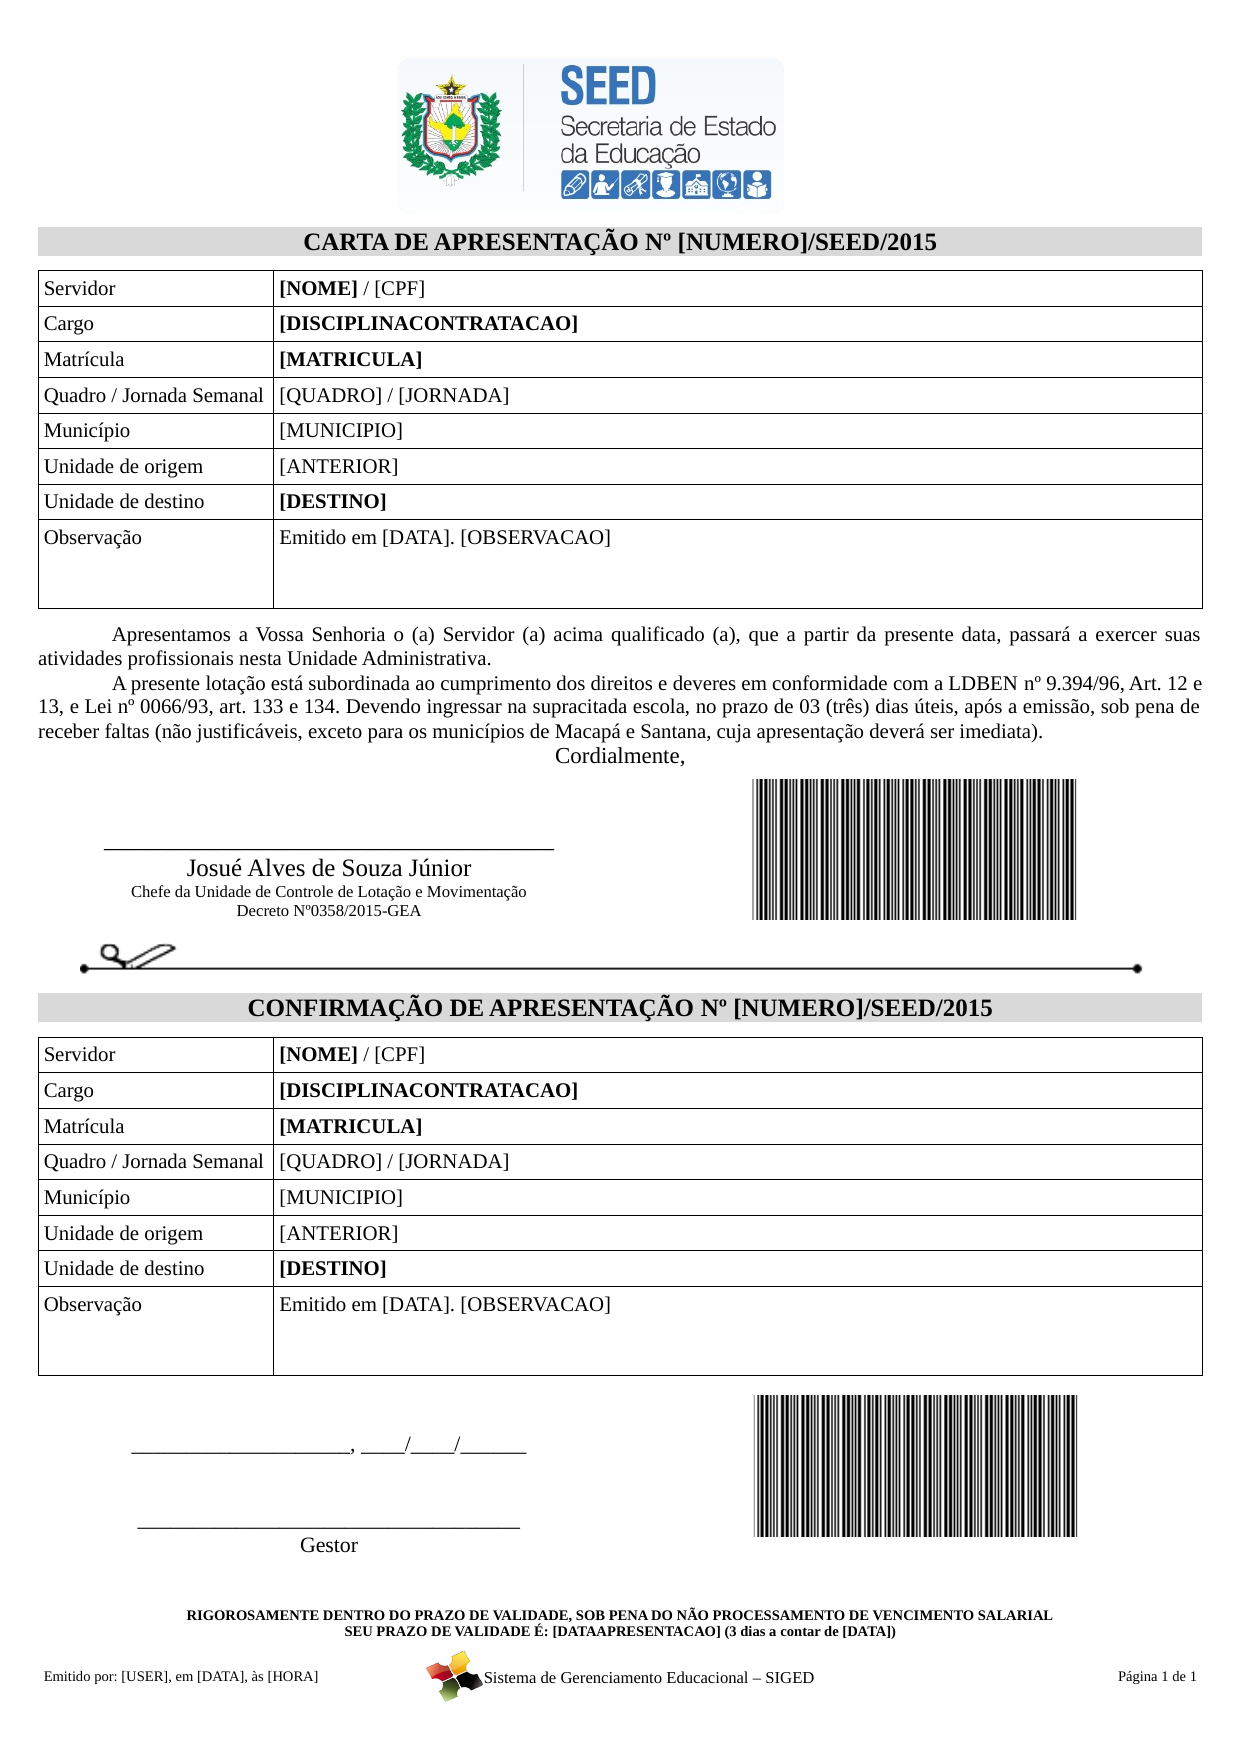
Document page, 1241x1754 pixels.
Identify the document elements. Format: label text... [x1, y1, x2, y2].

table_cell [MATRICULA] [274, 342, 1202, 377]
table_cell Observação [39, 520, 273, 608]
table_cell [MUNICIPIO] [274, 414, 1202, 448]
text CONFIRMAÇÃO DE APRESENTAÇÃO Nº [NUMERO]/SEED/2015 [38, 993, 1202, 1022]
picture [425, 1651, 484, 1702]
table_cell Cargo [39, 1073, 273, 1108]
text Cordialmente, [38, 743, 1202, 769]
table_header [NOME] / [CPF] [274, 1038, 1202, 1072]
picture [752, 779, 1077, 920]
table_cell [DESTINO] [274, 485, 1202, 519]
table_cell Emitido em [DATA]. [OBSERVACAO] [274, 520, 1202, 608]
table_cell Município [39, 1180, 273, 1215]
picture [753, 1395, 1078, 1537]
table_header [NOME] / [CPF] [274, 271, 1202, 306]
table_cell Município [39, 414, 273, 448]
table_cell [MATRICULA] [274, 1109, 1202, 1143]
table_cell [DESTINO] [274, 1251, 1202, 1286]
table_header Servidor [39, 1038, 273, 1072]
table_cell [DISCIPLINACONTRATACAO] [274, 1073, 1202, 1108]
table_cell Matrícula [39, 342, 273, 377]
text A presente lotação está subordinada ao cumprimento dos direitos e deveres em conformidade com a LDBEN nº 9.394/96, Art. 12 e 13, e Lei nº 0066/93, art. 133 e 134. Devendo ingressar na supracitada escola, no prazo de 03 (três) dias úteis, após a emissão, sob pena de receber faltas (não justificáveis, exceto para os municípios de Macapá e Santana, cuja apresentação deverá ser imediata). [38, 670, 1202, 743]
table_cell Matrícula [39, 1109, 273, 1143]
table_cell Unidade de destino [39, 1251, 273, 1286]
table_header [620, 769, 1202, 926]
table_header Servidor [39, 271, 273, 306]
table_header ____________________________________ Josué Alves de Souza Júnior Chefe da Unidade de Controle de Lotação e Movimentação Decreto Nº0358/2015-GEA [38, 769, 620, 926]
table_cell [DISCIPLINACONTRATACAO] [274, 307, 1202, 341]
table_cell Emitido em [DATA]. [OBSERVACAO] [274, 1287, 1202, 1374]
table_cell Cargo [39, 307, 273, 341]
table_cell Quadro / Jornada Semanal [39, 1145, 273, 1179]
table_cell Quadro / Jornada Semanal [39, 378, 273, 412]
table_cell [ANTERIOR] [274, 449, 1202, 484]
table_cell Unidade de destino [39, 485, 273, 519]
table_header [620, 1376, 1202, 1563]
table_header ____________________, ____/____/______ ___________________________________ Gestor [38, 1376, 620, 1563]
table_cell [MUNICIPIO] [274, 1180, 1202, 1215]
table_cell [ANTERIOR] [274, 1216, 1202, 1250]
text Apresentamos a Vossa Senhoria o (a) Servidor (a) acima qualificado (a), que a partir da presente data, passará a exercer suas atividades profissionais nesta Unidade Administrativa. [38, 622, 1202, 670]
table_cell [QUADRO] / [JORNADA] [274, 378, 1202, 412]
table_cell [QUADRO] / [JORNADA] [274, 1145, 1202, 1179]
text CARTA DE APRESENTAÇÃO Nº [NUMERO]/SEED/2015 [38, 227, 1202, 256]
table_cell Unidade de origem [39, 449, 273, 484]
picture [397, 58, 784, 213]
table_cell Observação [39, 1287, 273, 1374]
table_cell Unidade de origem [39, 1216, 273, 1250]
picture [80, 943, 1144, 979]
